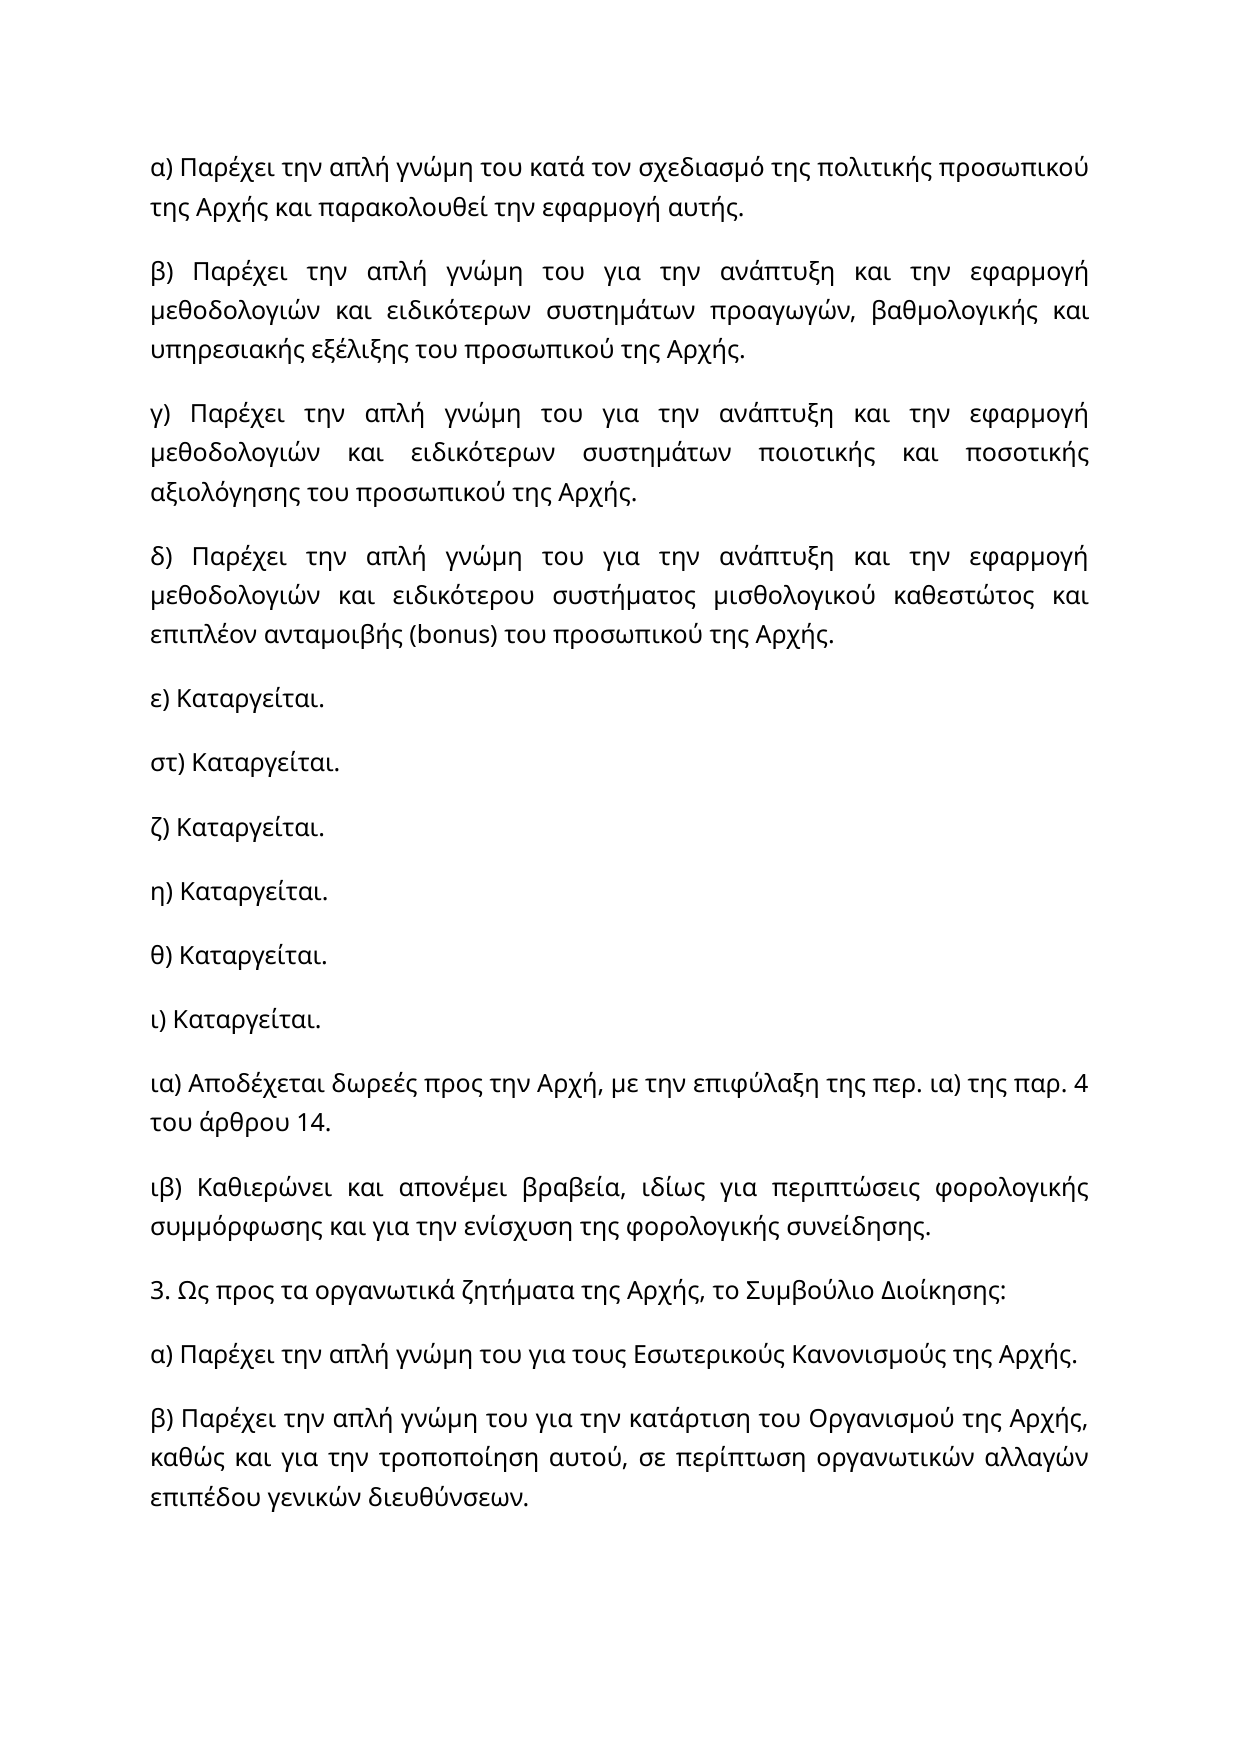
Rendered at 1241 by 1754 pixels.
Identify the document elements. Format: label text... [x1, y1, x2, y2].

text ε) Καταργείται. [150, 681, 1090, 715]
text η) Καταργείται. [150, 873, 1090, 907]
text στ) Καταργείται. [150, 745, 1090, 779]
text α) Παρέχει την απλή γνώμη του για τους Εσωτερικούς Κανονισμούς της Αρχής. [150, 1337, 1090, 1371]
text ια) Αποδέχεται δωρεές προς την Αρχή, με την επιφύλαξη της περ. ια) της παρ. 4 του άρθρου 14. [150, 1066, 1090, 1139]
text ιβ) Καθιερώνει και απονέμει βραβεία, ιδίως για περιπτώσεις φορολογικής συμμόρφωσης και για την ενίσχυση της φορολογικής συνείδησης. [150, 1169, 1090, 1242]
text α) Παρέχει την απλή γνώμη του κατά τον σχεδιασμό της πολιτικής προσωπικού της Αρχής και παρακολουθεί την εφαρμογή αυτής. [150, 150, 1090, 223]
text γ) Παρέχει την απλή γνώμη του για την ανάπτυξη και την εφαρμογή μεθοδολογιών και ειδικότερων συστημάτων ποιοτικής και ποσοτικής αξιολόγησης του προσωπικού της Αρχής. [150, 396, 1090, 508]
text 3. Ως προς τα οργανωτικά ζητήματα της Αρχής, το Συμβούλιο Διοίκησης: [150, 1272, 1090, 1307]
text ζ) Καταργείται. [150, 809, 1090, 843]
text θ) Καταργείται. [150, 937, 1090, 972]
text β) Παρέχει την απλή γνώμη του για την κατάρτιση του Οργανισμού της Αρχής, καθώς και για την τροποποίηση αυτού, σε περίπτωση οργανωτικών αλλαγών επιπέδου γενικών διευθύνσεων. [150, 1401, 1090, 1513]
text β) Παρέχει την απλή γνώμη του για την ανάπτυξη και την εφαρμογή μεθοδολογιών και ειδικότερων συστημάτων προαγωγών, βαθμολογικής και υπηρεσιακής εξέλιξης του προσωπικού της Αρχής. [150, 253, 1090, 366]
text δ) Παρέχει την απλή γνώμη του για την ανάπτυξη και την εφαρμογή μεθοδολογιών και ειδικότερου συστήματος μισθολογικού καθεστώτος και επιπλέον ανταμοιβής (bonus) του προσωπικού της Αρχής. [150, 538, 1090, 651]
text ι) Καταργείται. [150, 1002, 1090, 1036]
